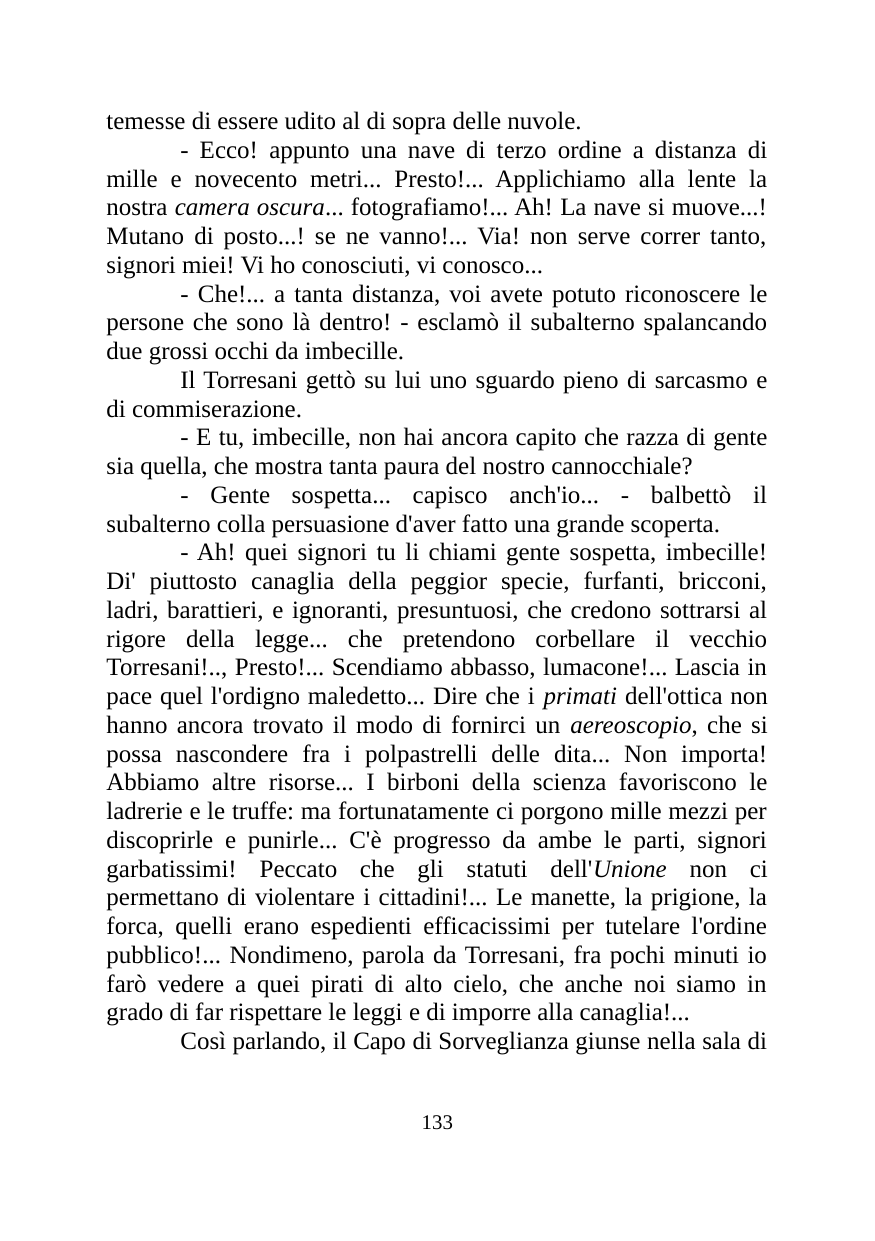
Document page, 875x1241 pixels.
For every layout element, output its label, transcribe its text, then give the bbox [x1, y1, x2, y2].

text - Che!... a tanta distanza, voi avete potuto riconoscere le persone che sono là dentro! - esclamò il subalterno spalancando due grossi occhi da imbecille. [106, 279, 768, 365]
text - Ecco! appunto una nave di terzo ordine a distanza di mille e novecento metri... Presto!... Applichiamo alla lente la nostra camera oscura... fotografiamo!... Ah! La nave si muove...! Mutano di posto...! se ne vanno!... Via! non serve correr tanto, signori miei! Vi ho conosciuti, vi conosco... [106, 135, 768, 279]
text - Ah! quei signori tu li chiami gente sospetta, imbecille! Di' piuttosto canaglia della peggior specie, furfanti, bricconi, ladri, barattieri, e ignoranti, presuntuosi, che credono sottrarsi al rigore della legge... che pretendono corbellare il vecchio Torresani!.., Presto!... Scendiamo abbasso, lumacone!... Lascia in pace quel l'ordigno maledetto... Dire che i primati dell'ottica non hanno ancora trovato il modo di fornirci un aereoscopio, che si possa nascondere fra i polpastrelli delle dita... Non importa! Abbiamo altre risorse... I birboni della scienza favoriscono le ladrerie e le truffe: ma fortunatamente ci porgono mille mezzi per discoprirle e punirle... C'è progresso da ambe le parti, signori garbatissimi! Peccato che gli statuti dell'Unione non ci permettano di violentare i cittadini!... Le manette, la prigione, la forca, quelli erano espedienti efficacissimi per tutelare l'ordine pubblico!... Nondimeno, parola da Torresani, fra pochi minuti io farò vedere a quei pirati di alto cielo, che anche noi siamo in grado di far rispettare le leggi e di imporre alla canaglia!... [106, 537, 768, 1026]
text - Gente sospetta... capisco anch'io... - balbettò il subalterno colla persuasione d'aver fatto una grande scoperta. [106, 480, 768, 537]
text Il Torresani gettò su lui uno sguardo pieno di sarcasmo e di commiserazione. [106, 365, 768, 422]
text - E tu, imbecille, non hai ancora capito che razza di gente sia quella, che mostra tanta paura del nostro cannocchiale? [106, 422, 768, 480]
text Così parlando, il Capo di Sorveglianza giunse nella sala di [106, 1026, 768, 1055]
text temesse di essere udito al di sopra delle nuvole. [106, 106, 768, 135]
